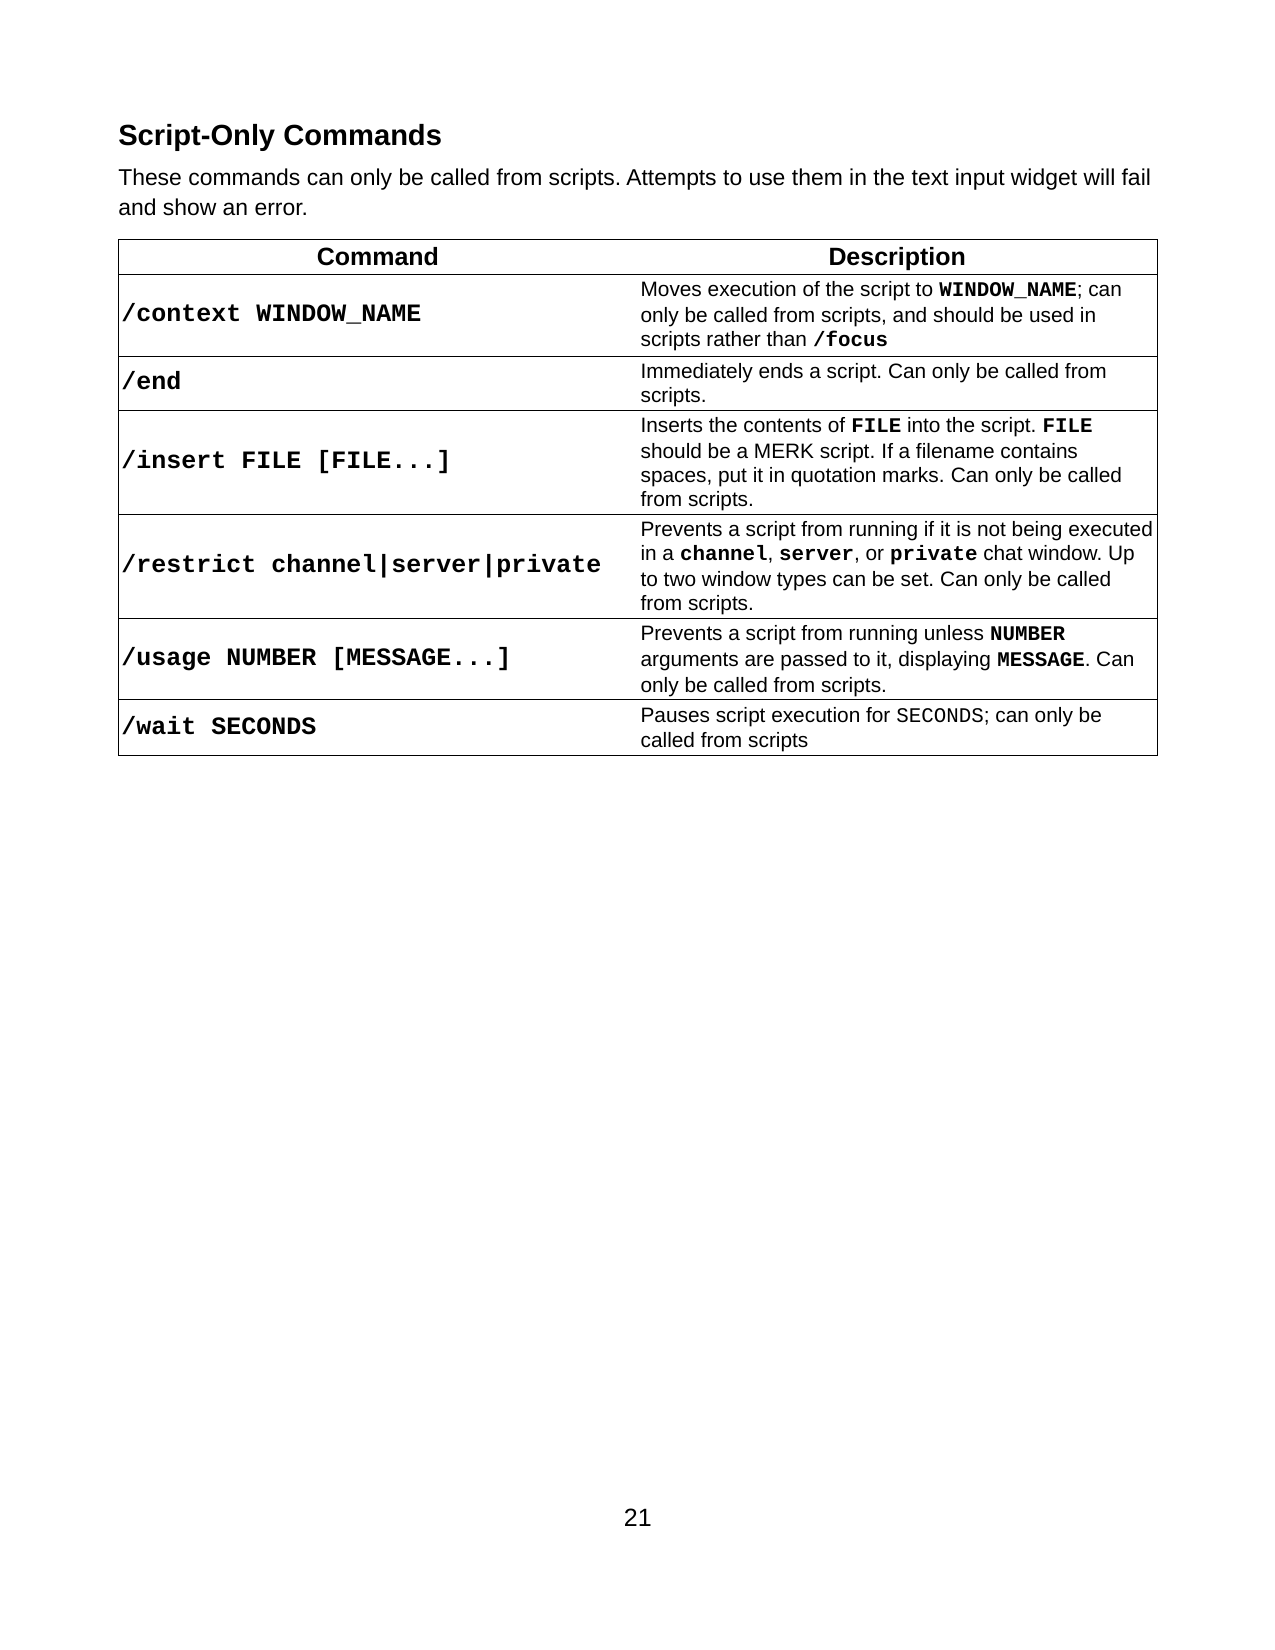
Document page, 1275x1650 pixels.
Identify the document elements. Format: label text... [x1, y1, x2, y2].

table_cell Prevents a script from running unless NUMBER arguments are passed to it, displaying MESSAGE. Can only be called from scripts. [638, 619, 1157, 699]
text These commands can only be called from scripts. Attempts to use them in the text input widget will fail and show an error. [118, 164, 1157, 221]
table_cell /insert FILE [FILE...] [119, 411, 637, 514]
table_cell Moves execution of the script to WINDOW_NAME; can only be called from scripts, and should be used in scripts rather than /focus [638, 275, 1157, 356]
table_cell Inserts the contents of FILE into the script. FILE should be a MERK script. If a filename contains spaces, put it in quotation marks. Can only be called from scripts. [638, 411, 1157, 514]
table_cell Prevents a script from running if it is not being executed in a channel, server, or private chat window. Up to two window types can be set. Can only be called from scripts. [638, 515, 1157, 618]
table_header Description [638, 240, 1157, 274]
table_cell /end [119, 357, 637, 410]
table_cell /usage NUMBER [MESSAGE...] [119, 619, 637, 699]
table_cell /restrict channel|server|private [119, 515, 637, 618]
subtitle Script-Only Commands [118, 118, 1157, 152]
table_cell Immediately ends a script. Can only be called from scripts. [638, 357, 1157, 410]
table_header Command [119, 240, 637, 274]
table_cell /wait SECONDS [119, 700, 637, 755]
table_cell Pauses script execution for SECONDS; can only be called from scripts [638, 700, 1157, 755]
table_cell /context WINDOW_NAME [119, 275, 637, 356]
